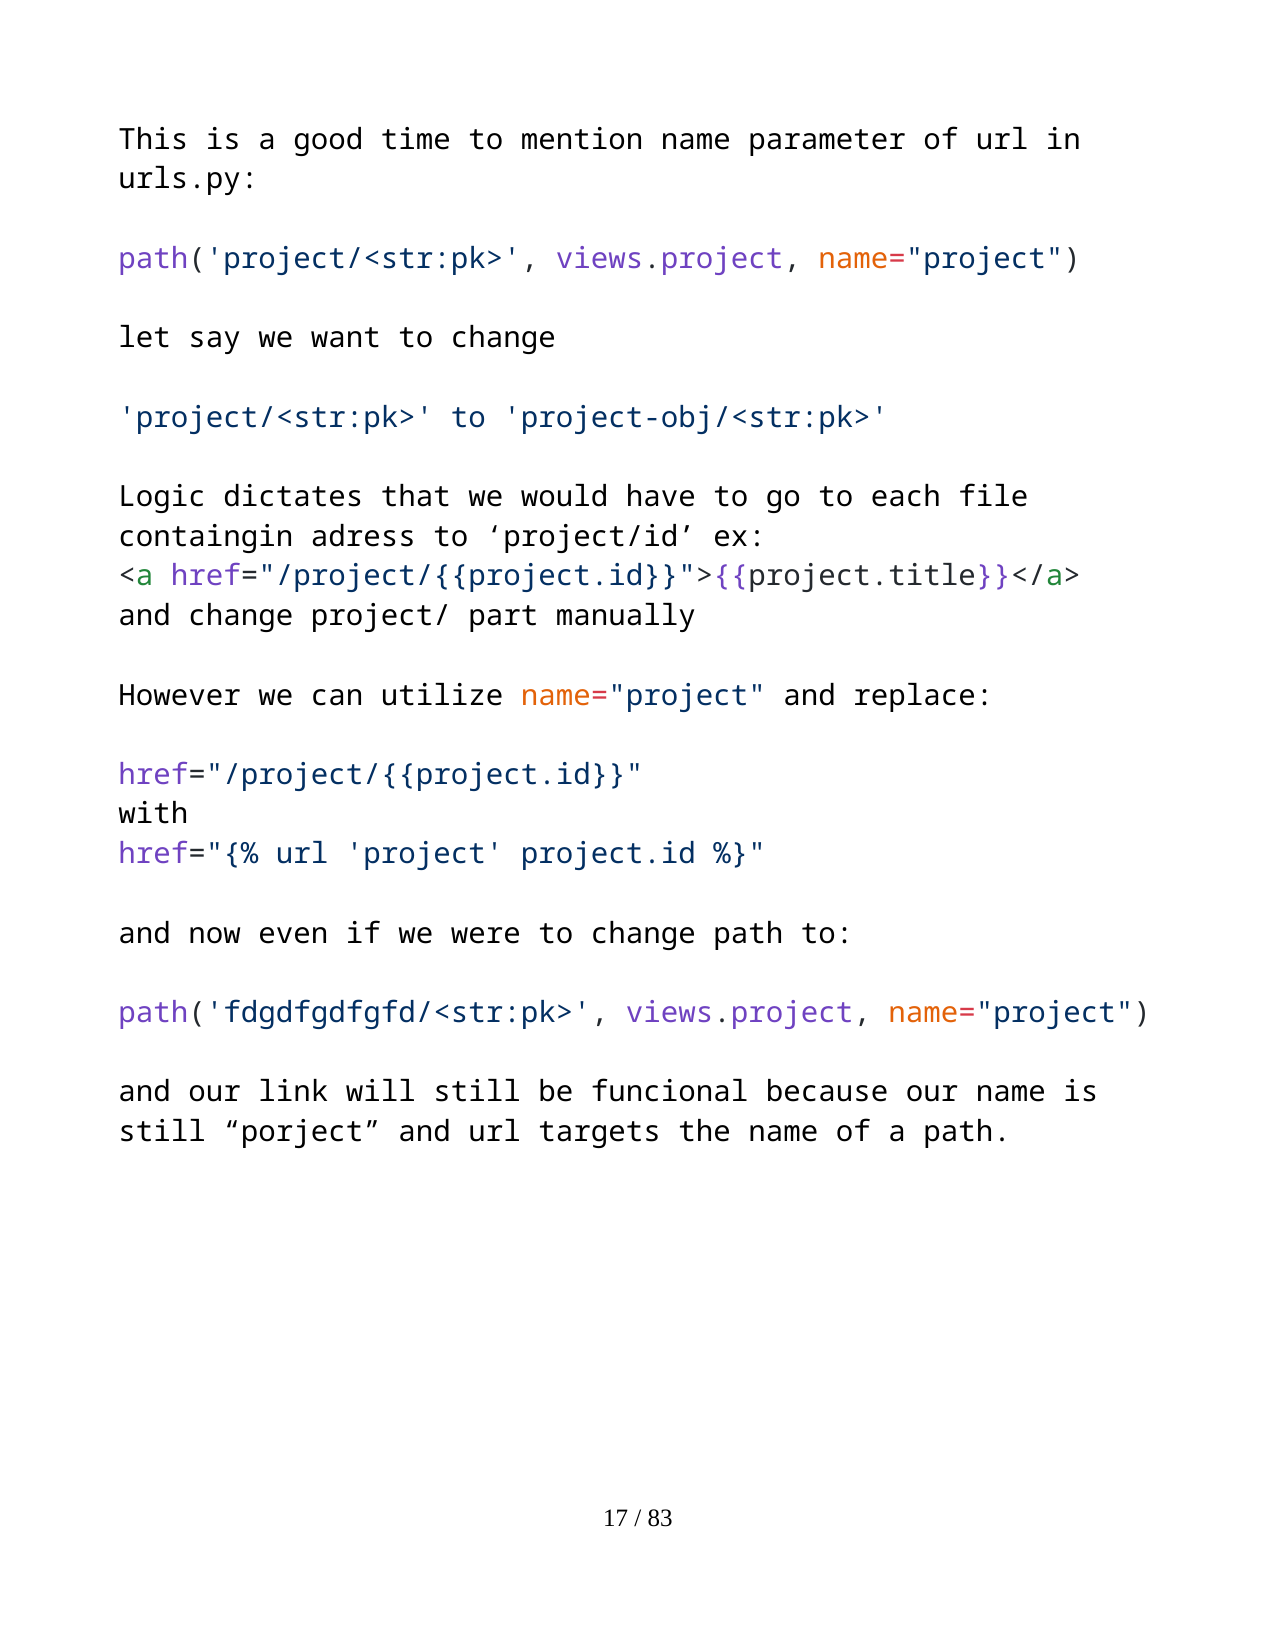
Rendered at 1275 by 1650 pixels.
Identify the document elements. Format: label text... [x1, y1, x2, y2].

text Logic dictates that we would have to go to each file containgin adress to ‘project/id’ ex: [118, 475, 1157, 555]
text href="{% url 'project' project.id %}" [118, 832, 1157, 872]
text and change project/ part manually [118, 594, 1157, 634]
text with [118, 793, 1157, 832]
text This is a good time to mention name parameter of url in urls.py: [118, 118, 1157, 197]
text <a href="/project/{{project.id}}">{{project.title}}</a> [118, 555, 1157, 594]
text and now even if we were to change path to: [118, 912, 1157, 952]
text 'project/<str:pk>' to 'project-obj/<str:pk>' [118, 396, 1157, 436]
text path('fdgdfgdfgfd/<str:pk>', views.project, name="project") [118, 991, 1157, 1031]
text path('project/<str:pk>', views.project, name="project") [118, 197, 1157, 277]
text However we can utilize name="project" and replace: [118, 674, 1157, 713]
text let say we want to change [118, 317, 1157, 356]
text and our link will still be funcional because our name is still “porject” and url targets the name of a path. [118, 1071, 1157, 1150]
text href="/project/{{project.id}}" [118, 753, 1157, 793]
